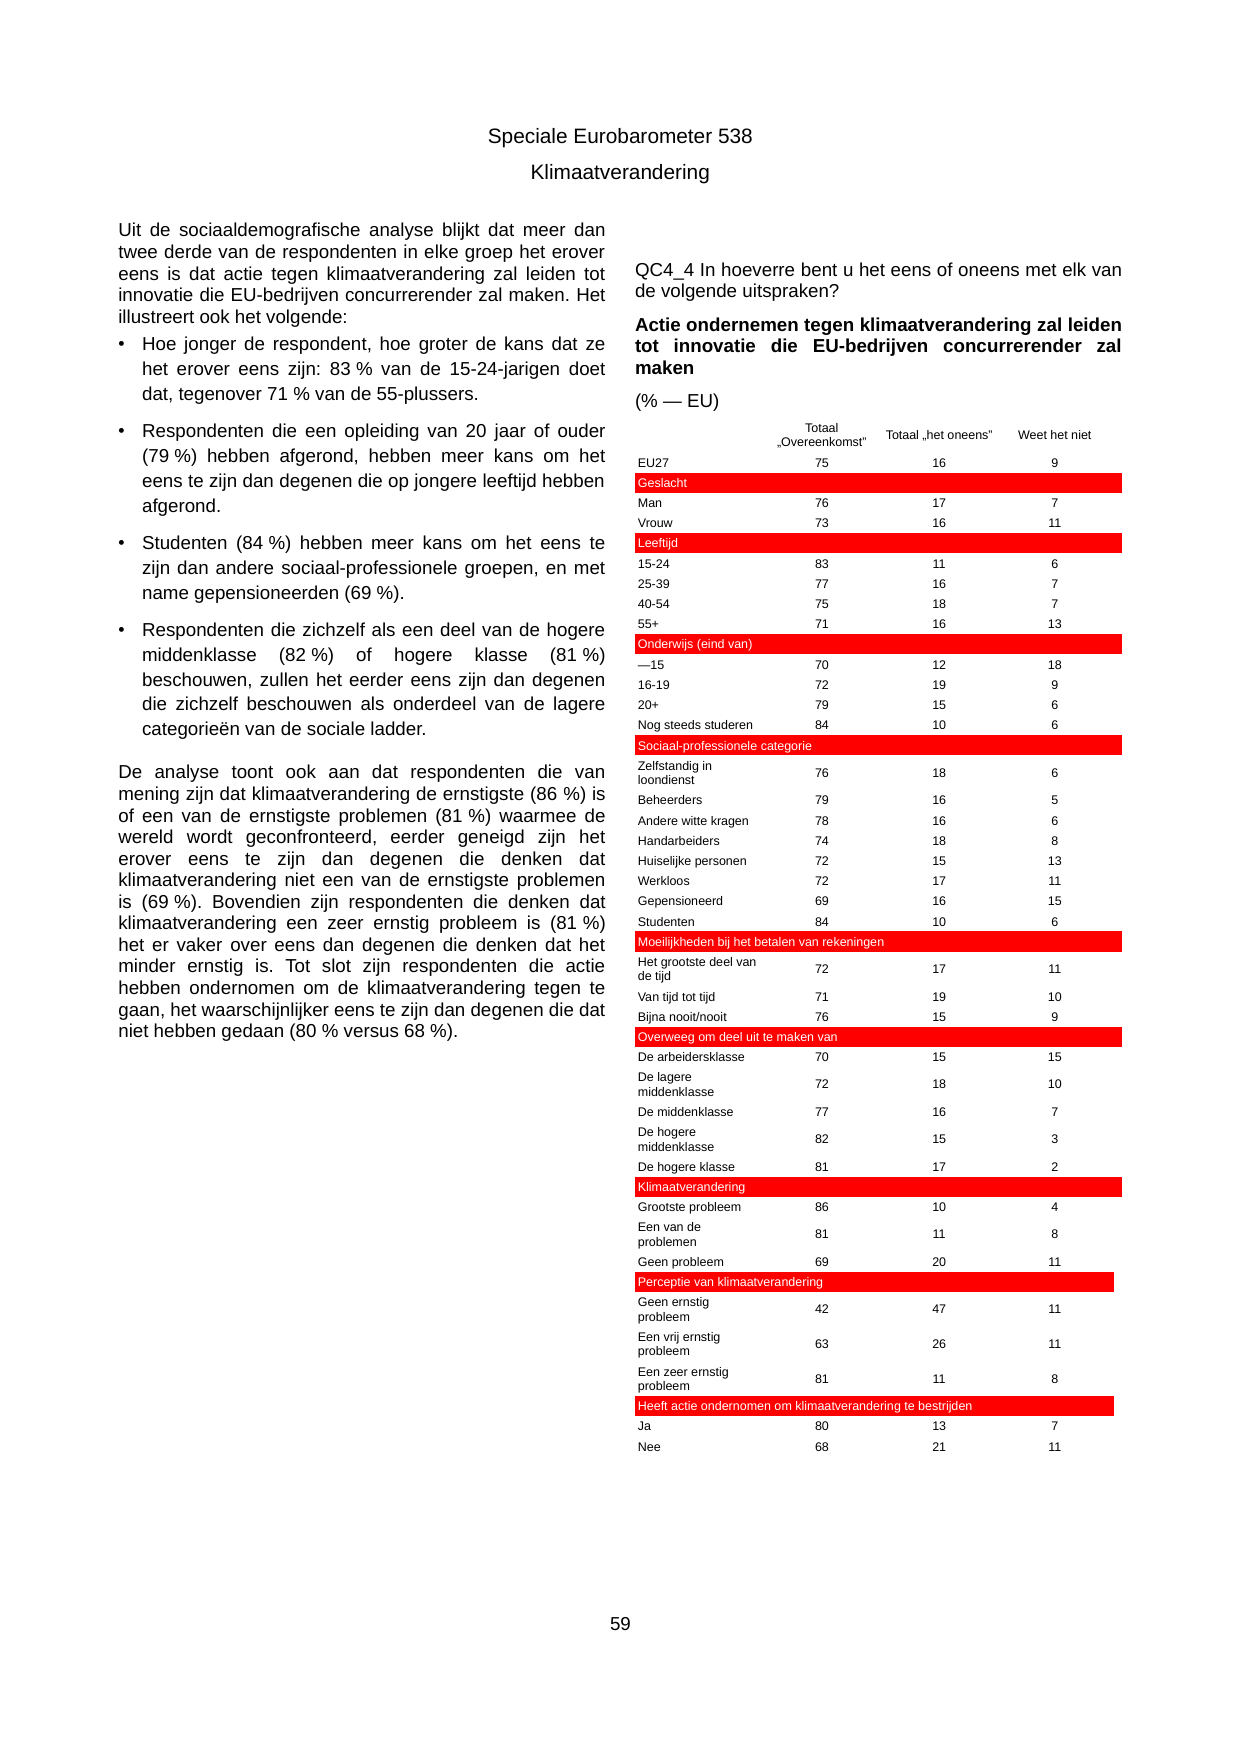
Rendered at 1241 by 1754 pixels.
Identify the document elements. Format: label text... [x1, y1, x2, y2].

table_cell 55+ [635, 614, 765, 634]
table_cell 15 [878, 1047, 1000, 1067]
table_cell Bijna nooit/nooit [635, 1006, 765, 1027]
table_cell 19 [878, 675, 1000, 695]
table_cell [1110, 891, 1122, 911]
table_cell 63 [765, 1327, 878, 1361]
table_cell 72 [765, 952, 878, 986]
table_cell 16 [878, 810, 1000, 830]
text Actie ondernemen tegen klimaatverandering zal leiden tot innovatie die EU-bedrijven concurrerender zal maken [635, 314, 1122, 378]
table_cell 9 [1000, 675, 1109, 695]
table_header Totaal „Overeenkomst” [765, 418, 878, 452]
table_cell Huiselijke personen [635, 851, 765, 871]
table_cell [1110, 1047, 1122, 1067]
table_cell 11 [1000, 871, 1109, 891]
table_cell 69 [765, 891, 878, 911]
table_cell 16 [878, 513, 1000, 533]
table_cell 16-19 [635, 675, 765, 695]
table_cell [1110, 1327, 1122, 1361]
table_cell Perceptie van klimaatverandering [635, 1272, 1114, 1292]
table_cell 11 [1000, 1252, 1109, 1272]
table_cell 77 [765, 574, 878, 594]
table_cell 79 [765, 790, 878, 810]
table_cell [1110, 1217, 1122, 1252]
table_cell 11 [878, 1217, 1000, 1252]
table_cell Sociaal-professionele categorie [635, 735, 1122, 755]
table_cell 76 [765, 1006, 878, 1027]
table_cell 10 [878, 715, 1000, 735]
table_cell Leeftijd [635, 533, 1122, 553]
table_cell Zelfstandig in loondienst [635, 755, 765, 790]
table_cell Moeilijkheden bij het betalen van rekeningen [635, 931, 1122, 952]
table_cell [1110, 1006, 1122, 1027]
table_cell 20+ [635, 695, 765, 715]
table_cell 21 [878, 1436, 1000, 1456]
table_cell 2 [1000, 1156, 1109, 1177]
table_cell 20 [878, 1252, 1000, 1272]
table_cell 11 [1000, 1327, 1109, 1361]
table_cell 6 [1000, 755, 1109, 790]
table_cell [1110, 1197, 1122, 1217]
table_cell 18 [1000, 654, 1109, 674]
text (% — EU) [635, 390, 1122, 412]
table_cell 15 [1000, 891, 1109, 911]
table_cell 16 [878, 790, 1000, 810]
table_cell 7 [1000, 594, 1109, 614]
table_cell 3 [1000, 1122, 1109, 1156]
table_cell 15 [878, 1122, 1000, 1156]
table_cell 9 [1000, 452, 1109, 472]
text QC4_4 In hoeverre bent u het eens of oneens met elk van de volgende uitspraken? [635, 259, 1122, 302]
table_cell 6 [1000, 715, 1109, 735]
table_cell [1110, 755, 1122, 790]
table_cell 8 [1000, 1361, 1109, 1396]
table_cell [1110, 513, 1122, 533]
table_cell 40-54 [635, 594, 765, 614]
table_cell 13 [1000, 851, 1109, 871]
table_cell 6 [1000, 695, 1109, 715]
table_cell EU27 [635, 452, 765, 472]
table_cell [1110, 810, 1122, 830]
table_cell De hogere middenklasse [635, 1122, 765, 1156]
table_cell 7 [1000, 574, 1109, 594]
table_cell De middenklasse [635, 1102, 765, 1122]
table_cell 19 [878, 986, 1000, 1006]
table_cell 80 [765, 1416, 878, 1436]
table_cell Nee [635, 1436, 765, 1456]
table_cell 70 [765, 654, 878, 674]
table_cell Nog steeds studeren [635, 715, 765, 735]
table_cell 75 [765, 594, 878, 614]
table_cell 81 [765, 1217, 878, 1252]
table_cell Een van de problemen [635, 1217, 765, 1252]
table_cell [1110, 1122, 1122, 1156]
table_cell [1110, 911, 1122, 931]
table_cell 16 [878, 452, 1000, 472]
table_cell [1110, 851, 1122, 871]
table_cell 10 [1000, 1067, 1109, 1102]
table_cell [1110, 952, 1122, 986]
table_cell 69 [765, 1252, 878, 1272]
table_cell 6 [1000, 553, 1109, 573]
table_header Weet het niet [1000, 418, 1109, 452]
table_cell [1110, 695, 1122, 715]
table_cell 75 [765, 452, 878, 472]
table_cell [1110, 594, 1122, 614]
table_cell 72 [765, 675, 878, 695]
table_cell Het grootste deel van de tijd [635, 952, 765, 986]
table_cell Grootste probleem [635, 1197, 765, 1217]
table_cell Een vrij ernstig probleem [635, 1327, 765, 1361]
table_cell [1110, 1156, 1122, 1177]
table_cell 72 [765, 1067, 878, 1102]
table_cell 71 [765, 986, 878, 1006]
table_cell [1114, 1272, 1122, 1292]
table_cell 9 [1000, 1006, 1109, 1027]
table_cell De hogere klasse [635, 1156, 765, 1177]
table_cell Vrouw [635, 513, 765, 533]
table_cell 17 [878, 493, 1000, 513]
list Respondenten die een opleiding van 20 jaar of ouder (79 %) hebben afgerond, hebben meer kans om het eens te zijn dan degenen die op jongere leeftijd hebben afgerond. [118, 420, 605, 516]
table_cell 8 [1000, 830, 1109, 851]
list Hoe jonger de respondent, hoe groter de kans dat ze het erover eens zijn: 83 % van de 15-24-jarigen doet dat, tegenover 71 % van de 55-plussers. [118, 333, 605, 404]
table_cell 68 [765, 1436, 878, 1456]
table_cell 86 [765, 1197, 878, 1217]
table_cell 11 [1000, 1436, 1109, 1456]
table_cell [1110, 574, 1122, 594]
table_cell Onderwijs (eind van) [635, 634, 1122, 654]
table_cell [1110, 1416, 1122, 1436]
table_cell Beheerders [635, 790, 765, 810]
table_cell 83 [765, 553, 878, 573]
table_cell [1110, 1252, 1122, 1272]
table_cell 18 [878, 1067, 1000, 1102]
table_cell Andere witte kragen [635, 810, 765, 830]
table_cell [1110, 553, 1122, 573]
table_cell 73 [765, 513, 878, 533]
list Studenten (84 %) hebben meer kans om het eens te zijn dan andere sociaal-professionele groepen, en met name gepensioneerden (69 %). [118, 532, 605, 603]
table_cell —15 [635, 654, 765, 674]
table_cell 26 [878, 1327, 1000, 1361]
table_cell 11 [1000, 952, 1109, 986]
table_cell 81 [765, 1361, 878, 1396]
table_cell 47 [878, 1292, 1000, 1327]
table_cell 12 [878, 654, 1000, 674]
table_cell 77 [765, 1102, 878, 1122]
table_cell 10 [1000, 986, 1109, 1006]
table_cell 84 [765, 911, 878, 931]
table_cell 13 [1000, 614, 1109, 634]
table_cell [1110, 452, 1122, 472]
table_cell 18 [878, 830, 1000, 851]
table_cell 11 [878, 553, 1000, 573]
table_cell 8 [1000, 1217, 1109, 1252]
table_cell Handarbeiders [635, 830, 765, 851]
table_cell 18 [878, 594, 1000, 614]
table_cell 10 [878, 1197, 1000, 1217]
table_cell 25-39 [635, 574, 765, 594]
table_cell 4 [1000, 1197, 1109, 1217]
table_cell 17 [878, 1156, 1000, 1177]
table_cell Geen ernstig probleem [635, 1292, 765, 1327]
table_cell 15 [1000, 1047, 1109, 1067]
table_cell 76 [765, 755, 878, 790]
table_cell 15 [878, 695, 1000, 715]
table_cell [1110, 871, 1122, 891]
table_cell Studenten [635, 911, 765, 931]
table_cell 70 [765, 1047, 878, 1067]
table_cell Een zeer ernstig probleem [635, 1361, 765, 1396]
table_header Totaal „het oneens” [878, 418, 1000, 452]
table_cell [1110, 1436, 1122, 1456]
table_cell [1110, 1067, 1122, 1102]
table_cell 79 [765, 695, 878, 715]
table_cell 71 [765, 614, 878, 634]
table_cell 78 [765, 810, 878, 830]
table_cell 11 [1000, 513, 1109, 533]
table_cell [1110, 1292, 1122, 1327]
table_cell 10 [878, 911, 1000, 931]
table_cell 11 [878, 1361, 1000, 1396]
table_cell [1110, 675, 1122, 695]
table_cell [1110, 715, 1122, 735]
table_cell Werkloos [635, 871, 765, 891]
table_cell 74 [765, 830, 878, 851]
table_cell Man [635, 493, 765, 513]
text Uit de sociaaldemografische analyse blijkt dat meer dan twee derde van de respondenten in elke groep het erover eens is dat actie tegen klimaatverandering zal leiden tot innovatie die EU-bedrijven concurrerender zal maken. Het illustreert ook het volgende: [118, 219, 605, 327]
table_cell 84 [765, 715, 878, 735]
table_cell [1114, 1396, 1122, 1416]
table_cell 6 [1000, 810, 1109, 830]
table_cell De lagere middenklasse [635, 1067, 765, 1102]
table_cell Geen probleem [635, 1252, 765, 1272]
table_header [1110, 418, 1122, 452]
table_cell [1110, 1102, 1122, 1122]
table_cell Ja [635, 1416, 765, 1436]
table_cell [1110, 654, 1122, 674]
table_cell Van tijd tot tijd [635, 986, 765, 1006]
table_cell 76 [765, 493, 878, 513]
table_header [635, 418, 765, 452]
table_cell [1110, 614, 1122, 634]
table_cell 81 [765, 1156, 878, 1177]
table_cell Geslacht [635, 473, 1122, 493]
table_cell 18 [878, 755, 1000, 790]
table_cell 5 [1000, 790, 1109, 810]
table_cell 16 [878, 891, 1000, 911]
table_cell 15-24 [635, 553, 765, 573]
table_cell [1110, 1361, 1122, 1396]
table_cell 13 [878, 1416, 1000, 1436]
table_cell Gepensioneerd [635, 891, 765, 911]
table_cell 16 [878, 574, 1000, 594]
table_cell [1110, 830, 1122, 851]
table_cell 15 [878, 1006, 1000, 1027]
table_cell Klimaatverandering [635, 1177, 1122, 1197]
table_cell Overweeg om deel uit te maken van [635, 1027, 1122, 1047]
table_cell 16 [878, 614, 1000, 634]
table_cell 7 [1000, 1416, 1109, 1436]
table_cell [1110, 790, 1122, 810]
table_cell 11 [1000, 1292, 1109, 1327]
table_cell Heeft actie ondernomen om klimaatverandering te bestrijden [635, 1396, 1114, 1416]
table_cell 42 [765, 1292, 878, 1327]
table_cell 82 [765, 1122, 878, 1156]
text De analyse toont ook aan dat respondenten die van mening zijn dat klimaatverandering de ernstigste (86 %) is of een van de ernstigste problemen (81 %) waarmee de wereld wordt geconfronteerd, eerder geneigd zijn het erover eens te zijn dan degenen die denken dat klimaatverandering niet een van de ernstigste problemen is (69 %). Bovendien zijn respondenten die denken dat klimaatverandering een zeer ernstig probleem is (81 %) het er vaker over eens dan degenen die denken dat het minder ernstig is. Tot slot zijn respondenten die actie hebben ondernomen om de klimaatverandering tegen te gaan, het waarschijnlijker eens te zijn dan degenen die dat niet hebben gedaan (80 % versus 68 %). [118, 761, 605, 1042]
table_cell [1110, 493, 1122, 513]
table_cell 6 [1000, 911, 1109, 931]
table_cell 7 [1000, 493, 1109, 513]
table_cell 16 [878, 1102, 1000, 1122]
table_cell 7 [1000, 1102, 1109, 1122]
list Respondenten die zichzelf als een deel van de hogere middenklasse (82 %) of hogere klasse (81 %) beschouwen, zullen het eerder eens zijn dan degenen die zichzelf beschouwen als onderdeel van de lagere categorieën van de sociale ladder. [118, 619, 605, 739]
table_cell 17 [878, 871, 1000, 891]
table_cell 72 [765, 851, 878, 871]
table_cell 72 [765, 871, 878, 891]
table_cell 17 [878, 952, 1000, 986]
table_cell De arbeidersklasse [635, 1047, 765, 1067]
table_cell [1110, 986, 1122, 1006]
table_cell 15 [878, 851, 1000, 871]
